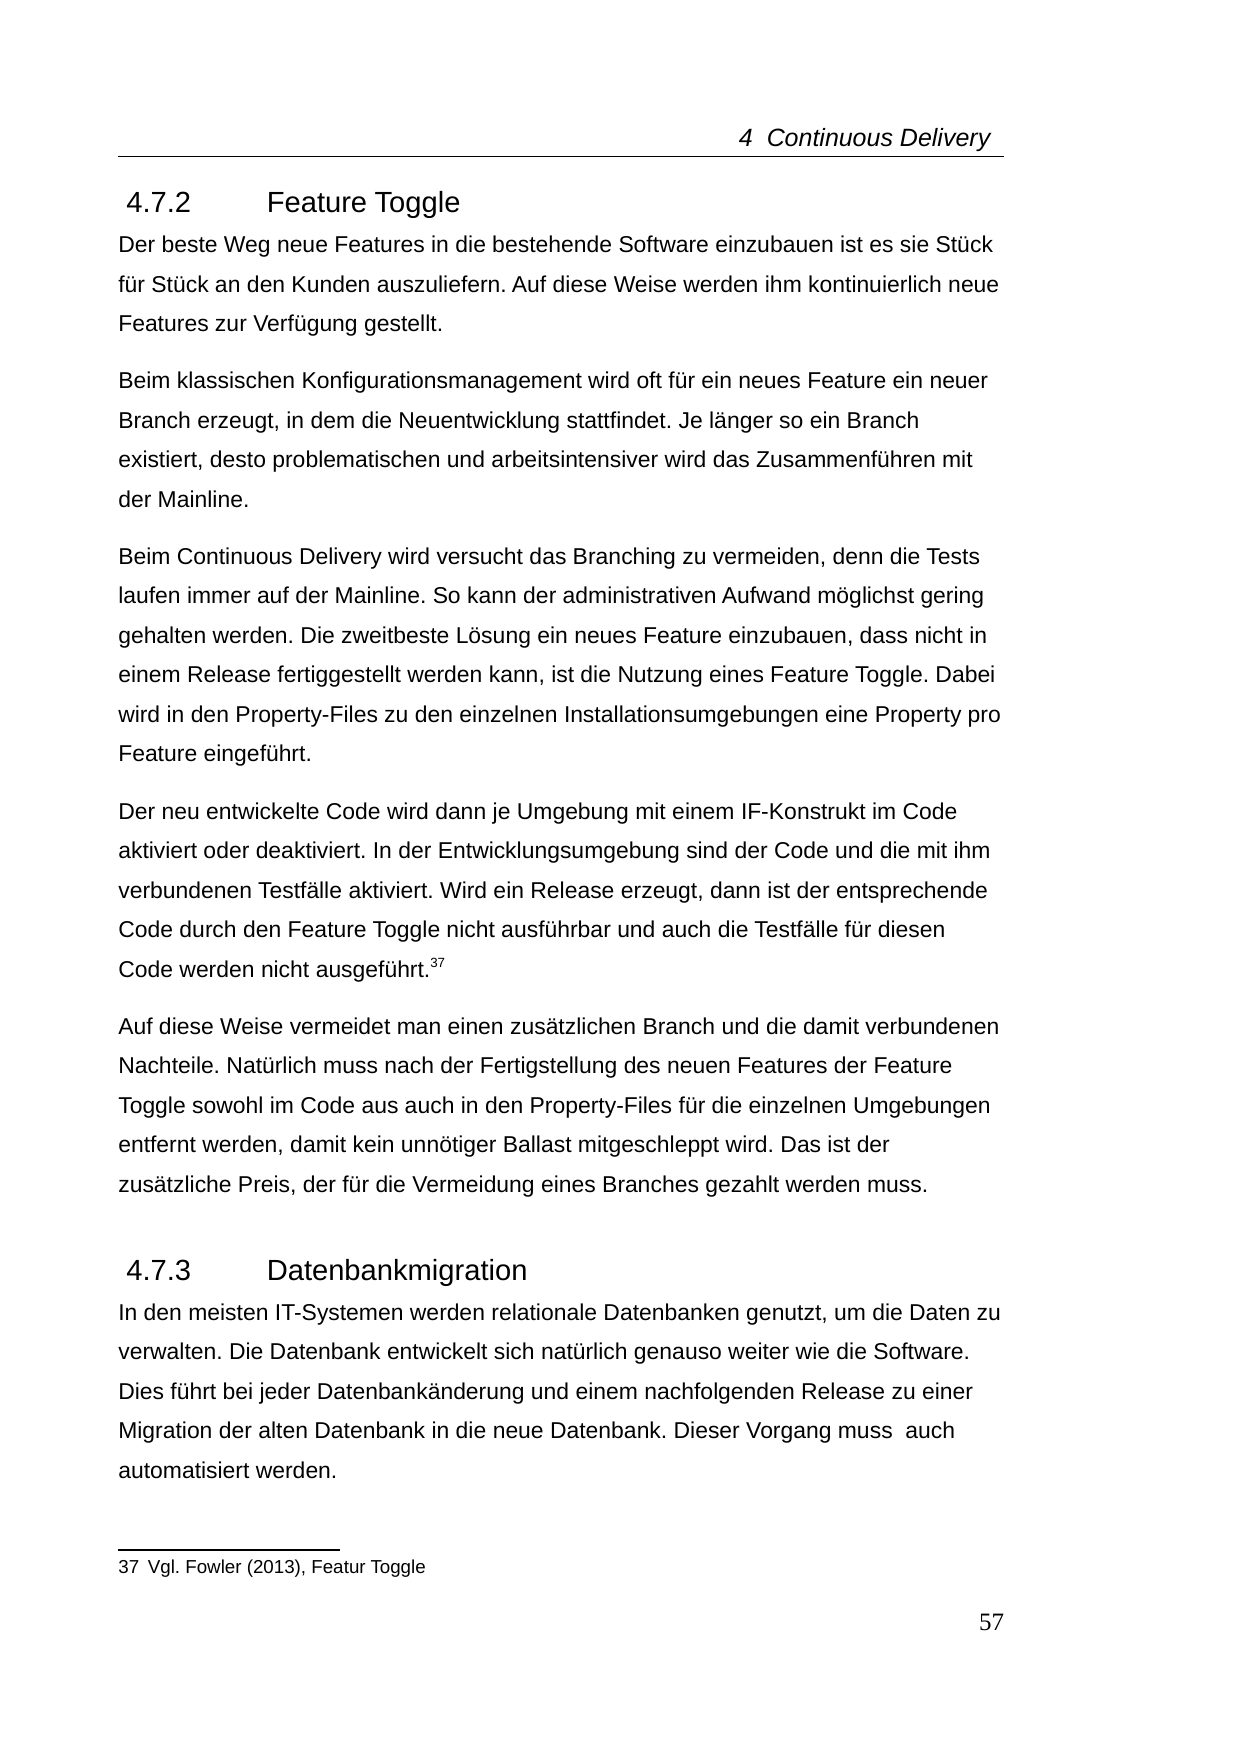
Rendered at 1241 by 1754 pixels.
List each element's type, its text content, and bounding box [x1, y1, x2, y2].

text Beim Continuous Delivery wird versucht das Branching zu vermeiden, denn die Tests laufen immer auf der Mainline. So kann der administrativen Aufwand möglichst gering gehalten werden. Die zweitbeste Lösung ein neues Feature einzubauen, dass nicht in einem Release fertiggestellt werden kann, ist die Nutzung eines Feature Toggle. Dabei wird in den Property-Files zu den einzelnen Installationsumgebungen eine Property pro Feature eingeführt. [118, 543, 1004, 767]
text Der neu entwickelte Code wird dann je Umgebung mit einem IF-Konstrukt im Code aktiviert oder deaktiviert. In der Entwicklungsumgebung sind der Code und die mit ihm verbundenen Testfälle aktiviert. Wird ein Release erzeugt, dann ist der entsprechende Code durch den Feature Toggle nicht ausführbar und auch die Testfälle für diesen Code werden nicht ausgeführt. [118, 798, 1004, 982]
text Auf diese Weise vermeidet man einen zusätzlichen Branch und die damit verbundenen Nachteile. Natürlich muss nach der Fertigstellung des neuen Features der Feature Toggle sowohl im Code aus auch in den Property-Files für die einzelnen Umgebungen entfernt werden, damit kein unnötiger Ballast mitgeschleppt wird. Das ist der zusätzliche Preis, der für die Vermeidung eines Branches gezahlt werden muss. [118, 1013, 1004, 1197]
text Der beste Weg neue Features in die bestehende Software einzubauen ist es sie Stück für Stück an den Kunden auszuliefern. Auf diese Weise werden ihm kontinuierlich neue Features zur Verfügung gestellt. [118, 231, 1004, 337]
text In den meisten IT-Systemen werden relationale Datenbanken genutzt, um die Daten zu verwalten. Die Datenbank entwickelt sich natürlich genauso weiter wie die Software. Dies führt bei jeder Datenbankänderung und einem nachfolgenden Release zu einer Migration der alten Datenbank in die neue Datenbank. Dieser Vorgang muss auch automatisiert werden. [118, 1299, 1004, 1483]
text Beim klassischen Konfigurationsmanagement wird oft für ein neues Feature ein neuer Branch erzeugt, in dem die Neuentwicklung stattfindet. Je länger so ein Branch existiert, desto problematischen und arbeitsintensiver wird das Zusammenführen mit der Mainline. [118, 367, 1004, 512]
subtitle Datenbankmigration [118, 1253, 1004, 1286]
subtitle Feature Toggle [118, 185, 1004, 219]
text Vgl. Fowler (2013), Featur Toggle [118, 1556, 1004, 1578]
